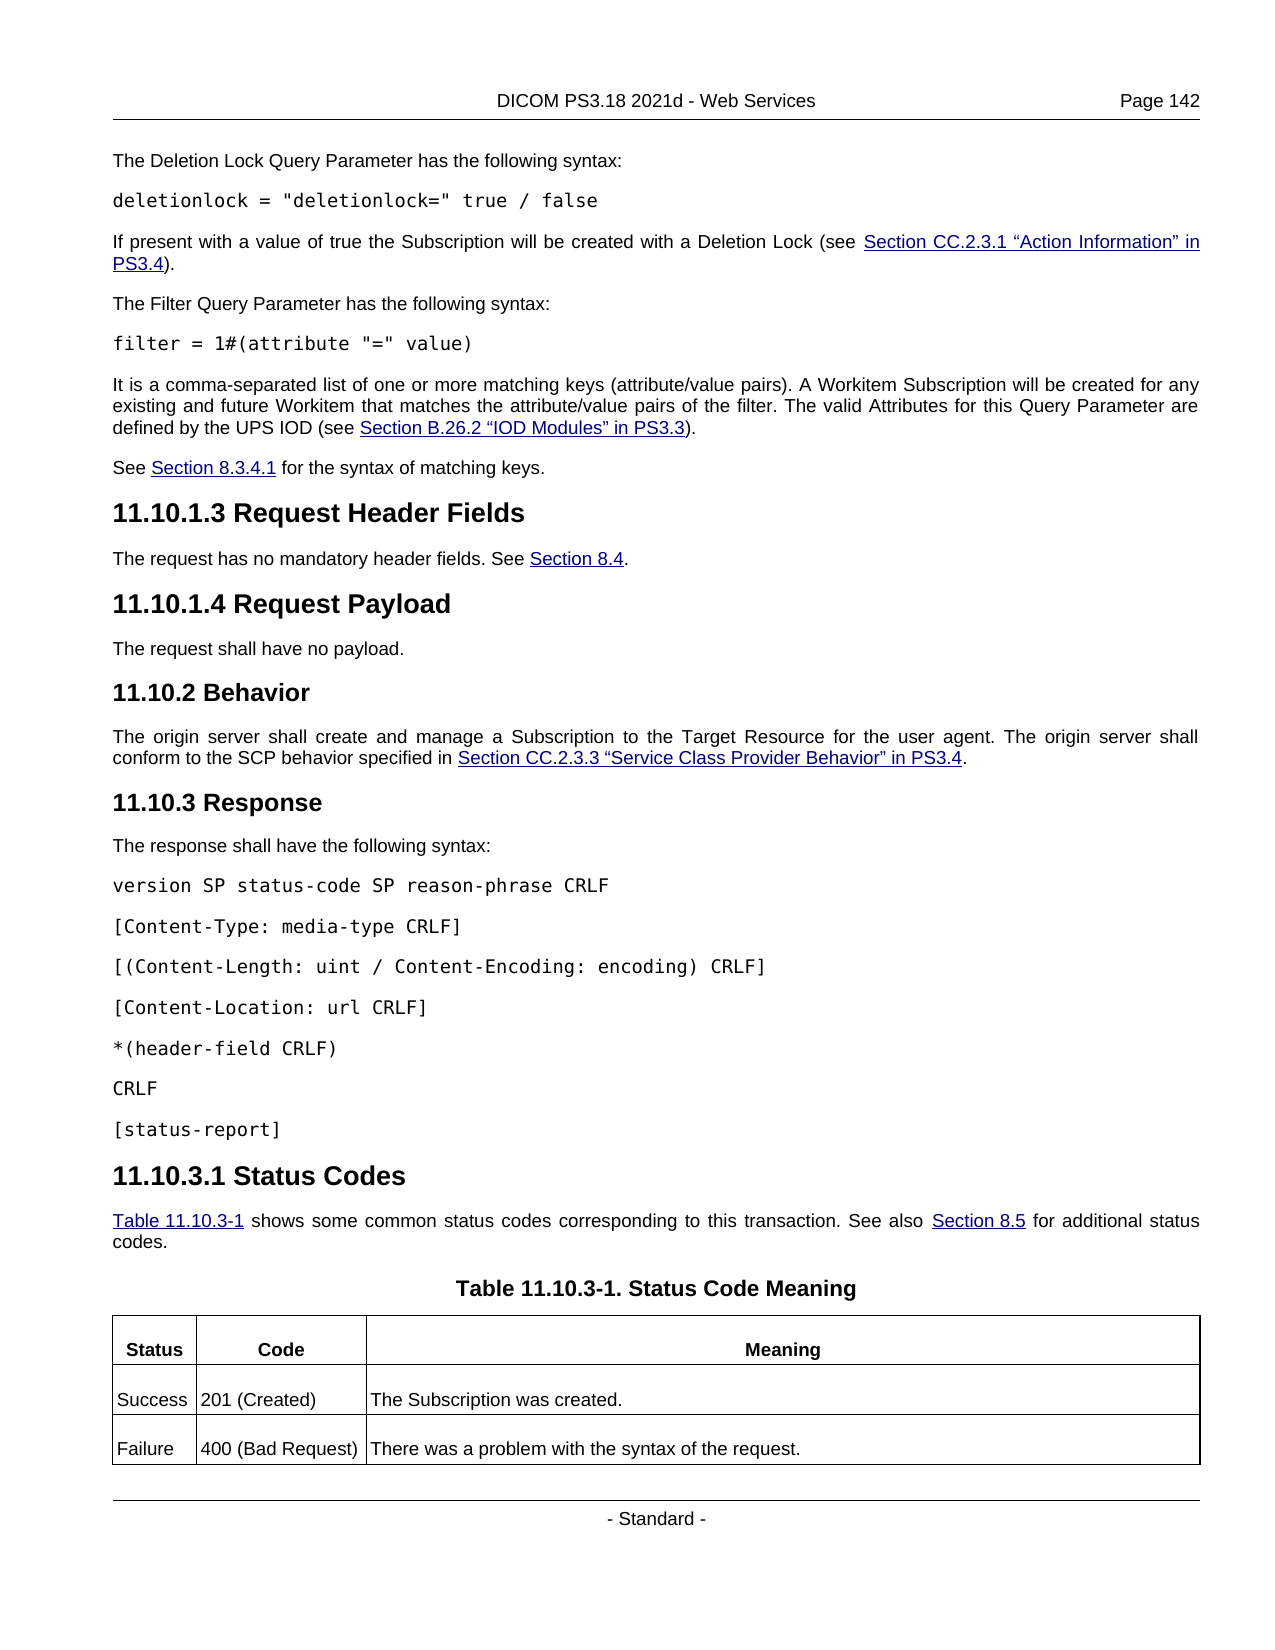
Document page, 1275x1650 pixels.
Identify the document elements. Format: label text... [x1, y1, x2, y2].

table_cell Failure [113, 1415, 196, 1464]
text filter = 1#(attribute "=" value) [112, 333, 1200, 355]
text *(header-field CRLF) [112, 1038, 1200, 1060]
text version SP status-code SP reason-phrase CRLF [112, 875, 1200, 897]
text If present with a value of true the Subscription will be created with a Deletion Lock (see Section CC.2.3.1 “Action Information” in PS3.4). [112, 231, 1200, 274]
text [(Content-Length: uint / Content-Encoding: encoding) CRLF] [112, 957, 1200, 978]
text Table 11.10.3-1. Status Code Meaning [112, 1275, 1200, 1301]
text 11.10.1.3 Request Header Fields [112, 497, 1200, 529]
text The request has no mandatory header fields. See Section 8.4. [112, 547, 1200, 569]
text 11.10.3 Response [112, 787, 1200, 816]
table_cell Success [113, 1365, 196, 1414]
text The Filter Query Parameter has the following syntax: [112, 293, 1200, 314]
table_cell 201 (Created) [197, 1365, 366, 1414]
text [Content-Type: media-type CRLF] [112, 916, 1200, 938]
text deletionlock = "deletionlock=" true / false [112, 190, 1200, 212]
text CRLF [112, 1078, 1200, 1100]
text 11.10.2 Behavior [112, 678, 1200, 707]
text The response shall have the following syntax: [112, 835, 1200, 857]
table_header Meaning [367, 1316, 1199, 1364]
table_cell There was a problem with the syntax of the request. [367, 1415, 1199, 1464]
text [Content-Location: url CRLF] [112, 997, 1200, 1019]
table_header Status [113, 1316, 196, 1364]
text The Deletion Lock Query Parameter has the following syntax: [112, 150, 1200, 172]
text Table 11.10.3-1 shows some common status codes corresponding to this transaction. See also Section 8.5 for additional status codes. [112, 1210, 1200, 1253]
text [status-report] [112, 1119, 1200, 1141]
text It is a comma-separated list of one or more matching keys (attribute/value pairs). A Workitem Subscription will be created for any existing and future Workitem that matches the attribute/value pairs of the filter. The valid Attributes for this Query Parameter are defined by the UPS IOD (see Section B.26.2 “IOD Modules” in PS3.3). [112, 374, 1200, 438]
table_header Code [197, 1316, 366, 1364]
text The request shall have no payload. [112, 638, 1200, 659]
text 11.10.3.1 Status Codes [112, 1160, 1200, 1191]
text 11.10.1.4 Request Payload [112, 588, 1200, 619]
text See Section 8.3.4.1 for the syntax of matching keys. [112, 457, 1200, 479]
table_cell The Subscription was created. [367, 1365, 1199, 1414]
table_cell 400 (Bad Request) [197, 1415, 366, 1464]
text The origin server shall create and manage a Subscription to the Target Resource for the user agent. The origin server shall conform to the SCP behavior specified in Section CC.2.3.3 “Service Class Provider Behavior” in PS3.4. [112, 726, 1200, 769]
